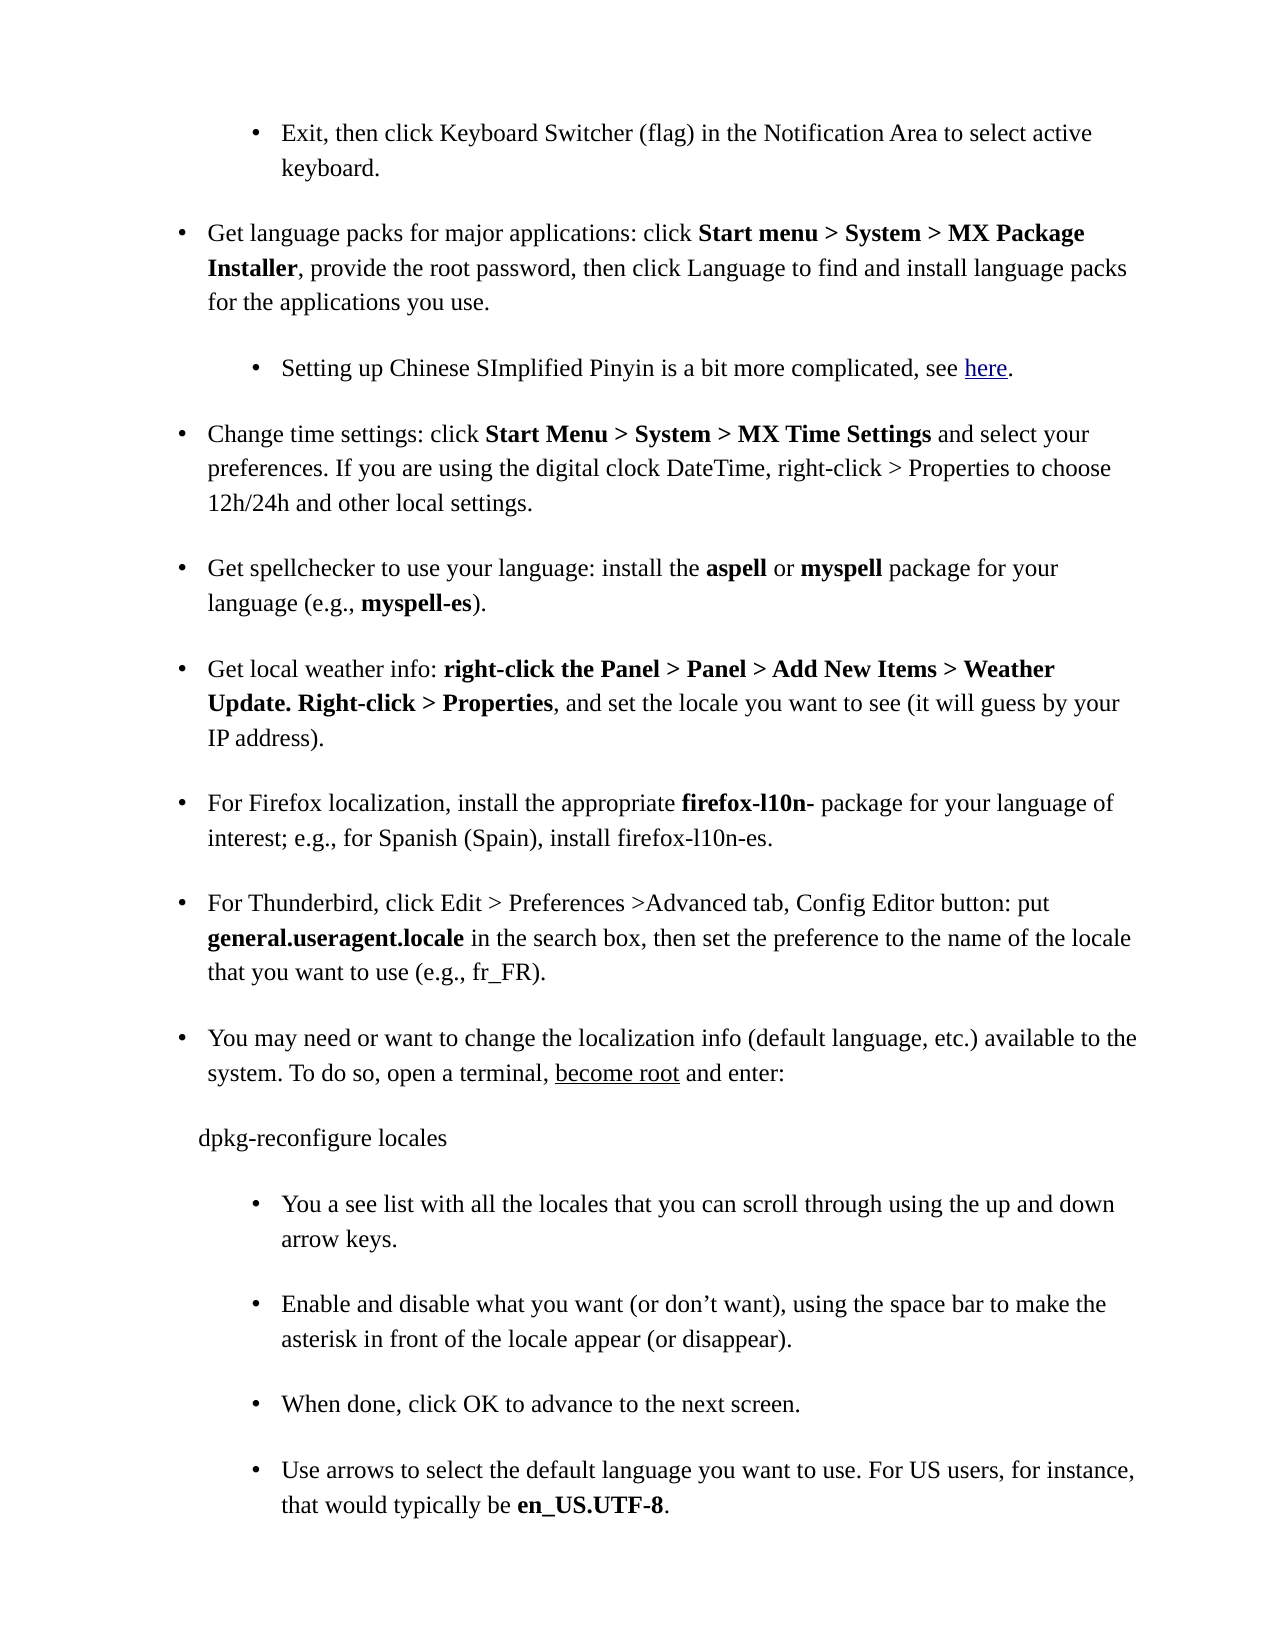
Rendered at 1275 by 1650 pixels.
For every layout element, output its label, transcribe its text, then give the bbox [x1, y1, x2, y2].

list Change time settings: click Start Menu > System > MX Time Settings and select your preferences. If you are using the digital clock DateTime, right-click > Properties to choose 12h/24h and other local settings. [178, 419, 1141, 516]
list Get spellchecker to use your language: install the aspell or myspell package for your language (e.g., myspell-es). [178, 553, 1141, 617]
list When done, click OK to advance to the next screen. [252, 1389, 1141, 1418]
list Setting up Chinese SImplified Pinyin is a bit more complicated, see here. [252, 353, 1141, 382]
list For Firefox localization, install the appropriate firefox-l10n- package for your language of interest; e.g., for Spanish (Spain), install firefox-l10n-es. [178, 788, 1141, 852]
list For Thunderbird, click Edit > Preferences >Advanced tab, Config Editor button: put general.useragent.locale in the search box, then set the preference to the name of the locale that you want to use (e.g., fr_FR). [178, 888, 1141, 986]
list Enable and disable what you want (or don’t want), using the space bar to make the asterisk in front of the locale appear (or disappear). [252, 1289, 1141, 1353]
list Get local weather info: right-click the Panel > Panel > Add New Items > Weather Update. Right-click > Properties, and set the locale you want to see (it will guess by your IP address). [178, 654, 1141, 751]
list Get language packs for major applications: click Start menu > System > MX Package Installer, provide the root password, then click Language to find and install language packs for the applications you use. [178, 218, 1141, 316]
list You may need or want to change the localization info (default language, etc.) available to the system. To do so, open a terminal, become root and enter: [178, 1023, 1141, 1086]
list Exit, then click Keyboard Switcher (flag) in the Notification Area to select active keyboard. [252, 118, 1141, 181]
list Use arrows to select the default language you want to use. For US users, for instance, that would typically be en_US.UTF-8. [252, 1455, 1141, 1518]
list dpkg-reconfigure locales [162, 1123, 1157, 1152]
list You a see list with all the locales that you can scroll through using the up and down arrow keys. [252, 1189, 1141, 1252]
